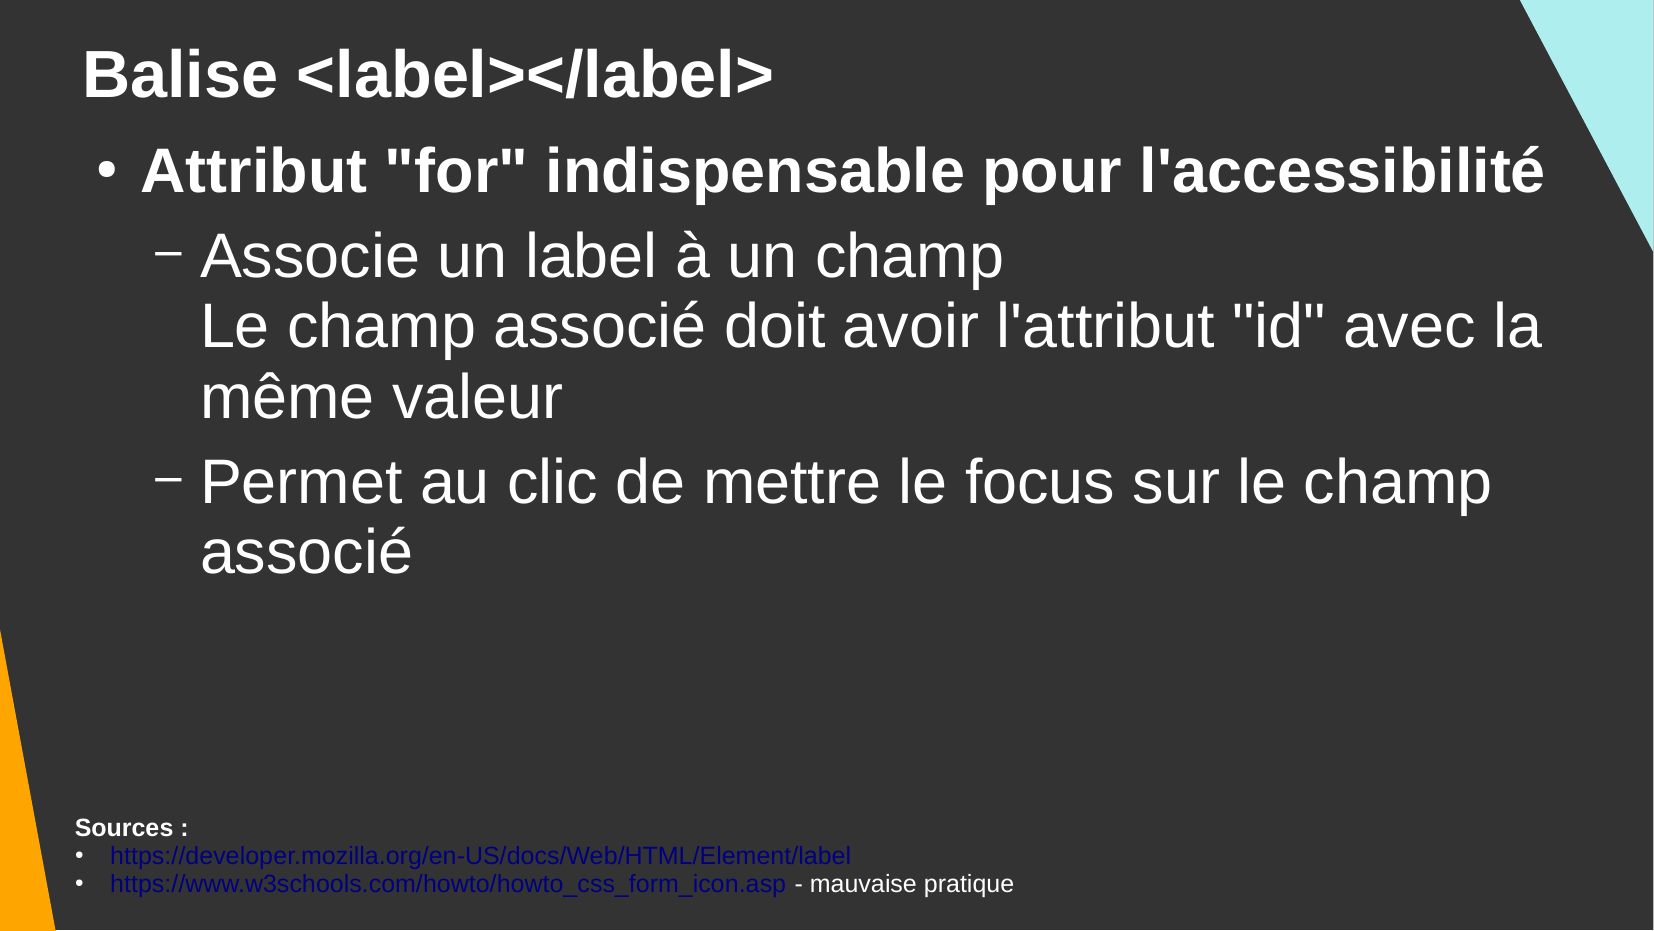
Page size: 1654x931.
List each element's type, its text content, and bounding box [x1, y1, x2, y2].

list Attribut "for" indispensable pour l'accessibilité Associe un label à un champ Le champ associé doit avoir l'attribut "id" avec la même valeur Permet au clic de mettre le focus sur le champ associé [80, 135, 1605, 591]
text_box Sources : https://developer.mozilla.org/en-US/docs/Web/HTML/Element/label https://www.w3schools.com/howto/howto_css_form_icon.asp - mauvaise pratique [60, 806, 1546, 931]
text_box [1519, 0, 1654, 254]
text_box [0, 629, 56, 931]
title Balise <label></label> [82, 37, 1571, 114]
